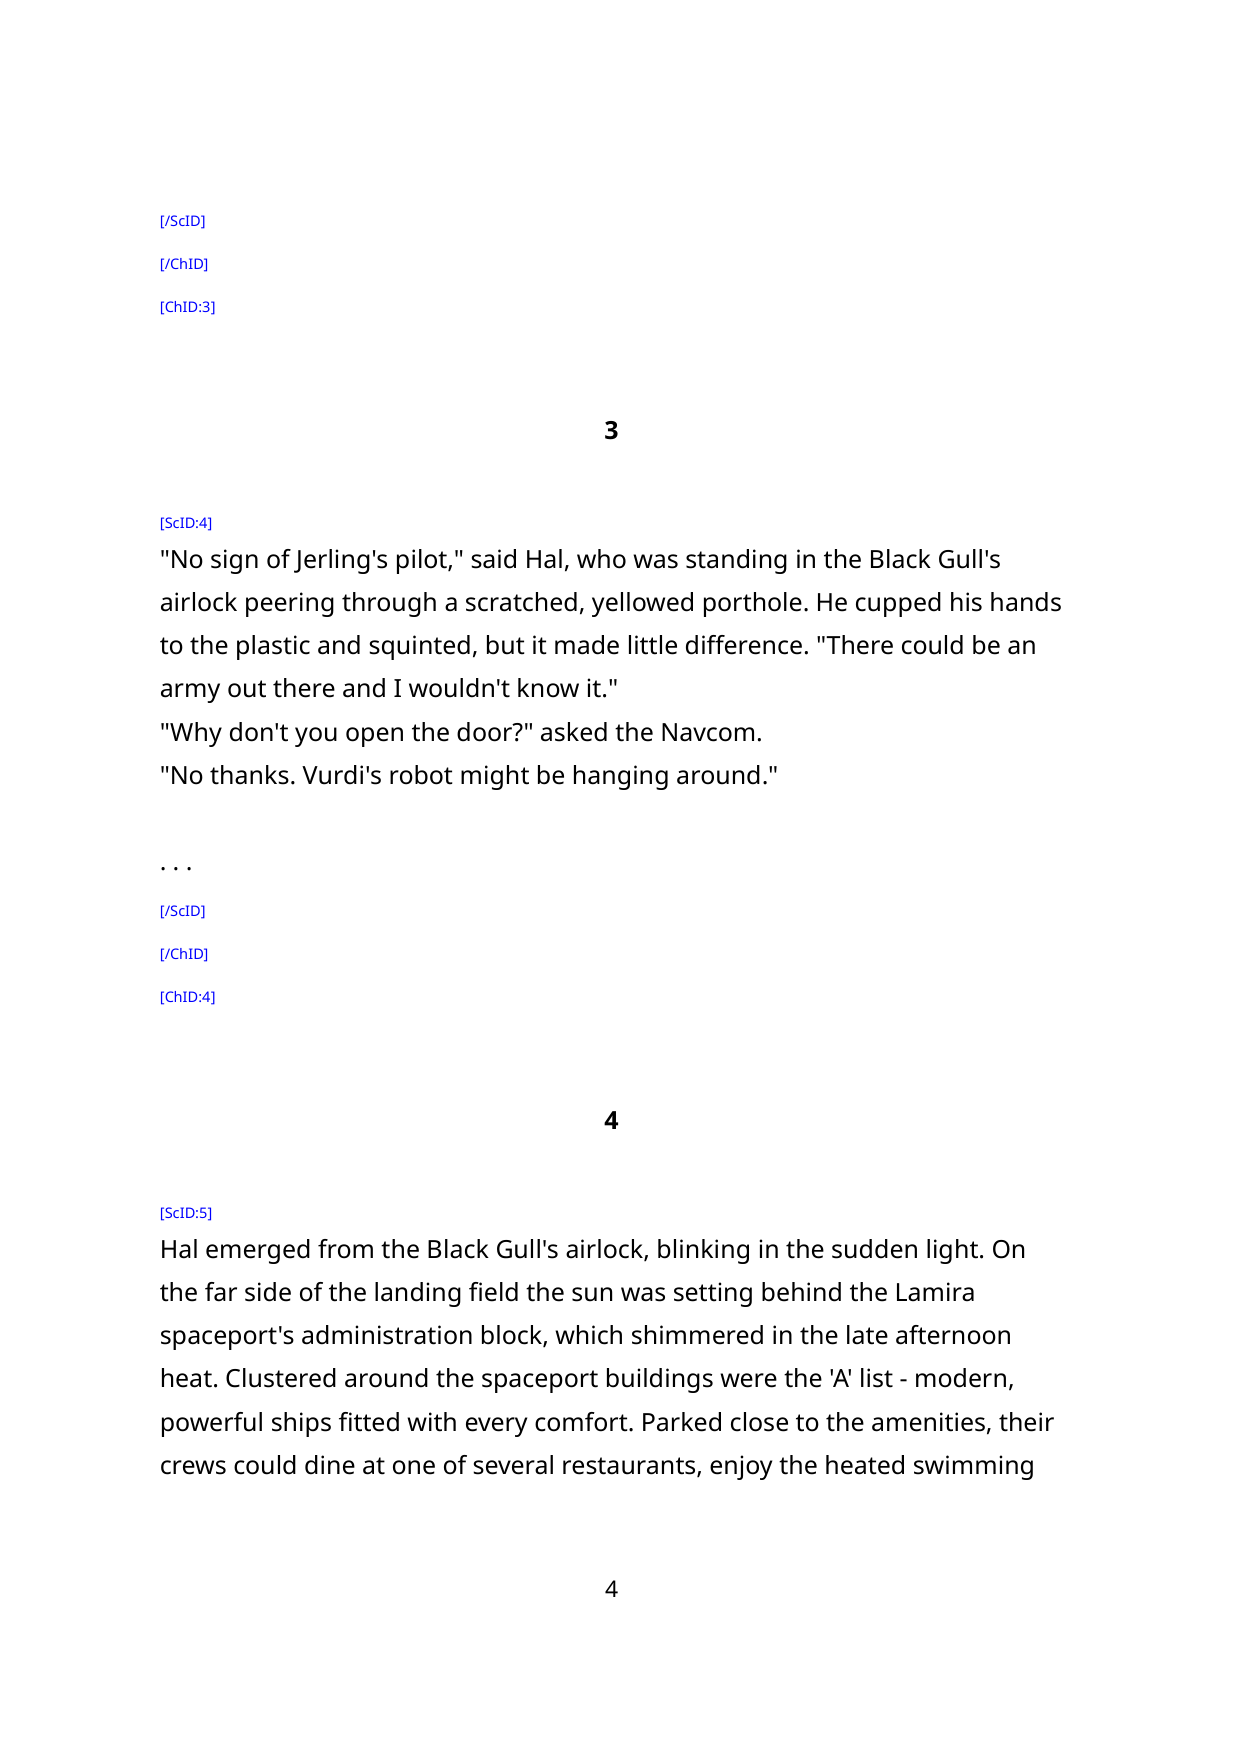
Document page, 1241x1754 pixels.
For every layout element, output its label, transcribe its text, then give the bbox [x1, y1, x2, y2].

subtitle 3 [159, 404, 1063, 448]
text [ChID:4] [159, 965, 1063, 1008]
text [/ChID] [159, 922, 1063, 965]
subtitle 4 [159, 1094, 1063, 1138]
text [ScID:5] [159, 1181, 1063, 1224]
text "No thanks. Vurdi's robot might be hanging around." [159, 749, 1063, 793]
text [/ChID] [159, 232, 1063, 275]
text [ScID:4] [159, 491, 1063, 534]
text "No sign of Jerling's pilot," said Hal, who was standing in the Black Gull's airlock peering through a scratched, yellowed porthole. He cupped his hands to the plastic and squinted, but it made little difference. "There could be an army out there and I wouldn't know it." [159, 534, 1063, 706]
text [/ScID] [159, 879, 1063, 922]
text [ChID:3] [159, 275, 1063, 318]
text [/ScID] [159, 189, 1063, 232]
text Hal emerged from the Black Gull's airlock, blinking in the sudden light. On the far side of the landing field the sun was setting behind the Lamira spaceport's administration block, which shimmered in the late afternoon heat. Clustered around the spaceport buildings were the 'A' list - modern, powerful ships fitted with every comfort. Parked close to the amenities, their crews could dine at one of several restaurants, enjoy the heated swimming [159, 1224, 1063, 1483]
text "Why don't you open the door?" asked the Navcom. [159, 706, 1063, 749]
text . . . [159, 836, 1063, 879]
